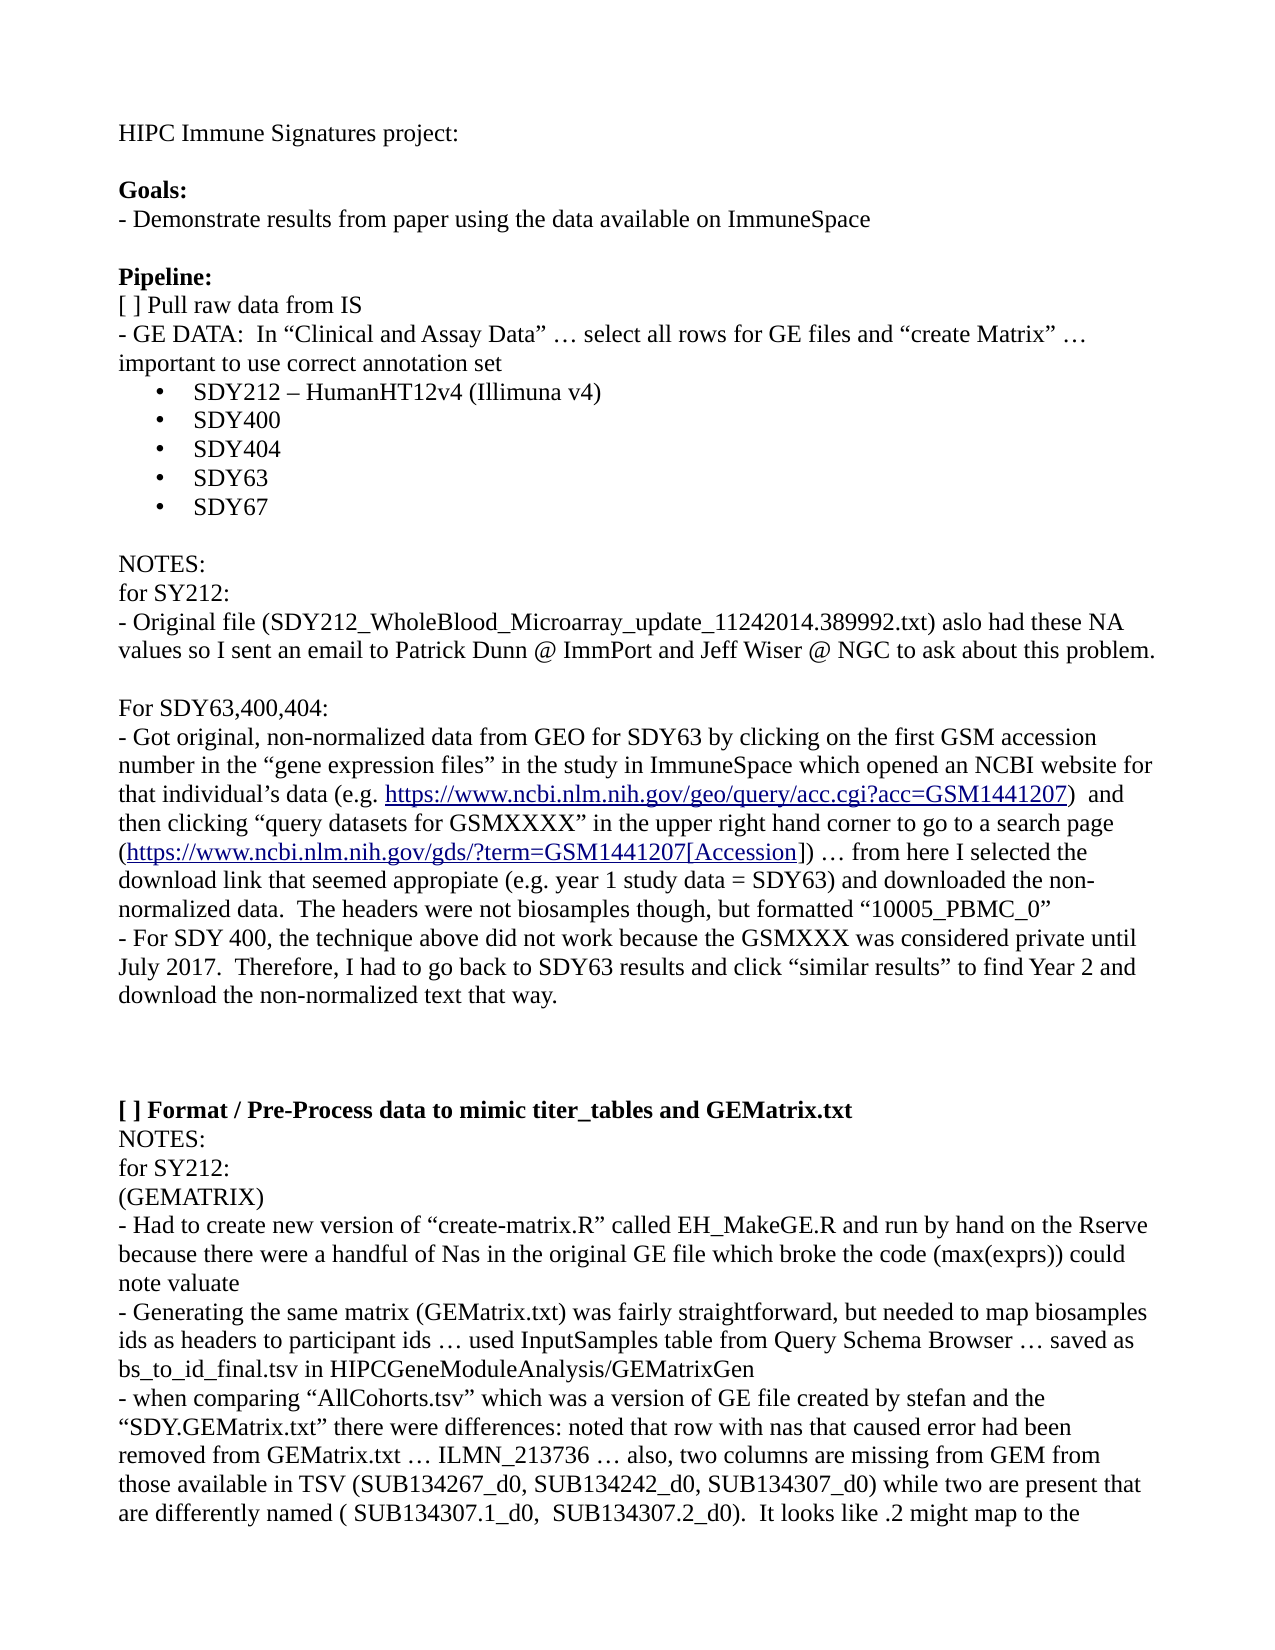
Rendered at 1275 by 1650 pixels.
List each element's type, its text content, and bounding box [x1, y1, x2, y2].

text Goals: [118, 176, 1157, 204]
text [ ] Format / Pre-Process data to mimic titer_tables and GEMatrix.txt [118, 1096, 1157, 1124]
text For SDY63,400,404: [118, 693, 1157, 722]
text NOTES: [118, 549, 1157, 578]
text for SY212: [118, 1153, 1157, 1182]
text [ ] Pull raw data from IS [118, 291, 1157, 319]
text - Generating the same matrix (GEMatrix.txt) was fairly straightforward, but needed to map biosamples ids as headers to participant ids … used InputSamples table from Query Schema Browser … saved as bs_to_id_final.tsv in HIPCGeneModuleAnalysis/GEMatrixGen [118, 1297, 1157, 1383]
text HIPC Immune Signatures project: [118, 118, 1157, 147]
text - GE DATA: In “Clinical and Assay Data” … select all rows for GE files and “create Matrix” … important to use correct annotation set [118, 319, 1157, 377]
text - when comparing “AllCohorts.tsv” which was a version of GE file created by stefan and the “SDY.GEMatrix.txt” there were differences: noted that row with nas that caused error had been removed from GEMatrix.txt … ILMN_213736 … also, two columns are missing from GEM from those available in TSV (SUB134267_d0, SUB134242_d0, SUB134307_d0) while two are present that are differently named ( SUB134307.1_d0, SUB134307.2_d0). It looks like .2 might map to the [118, 1383, 1157, 1527]
list SDY67 [156, 492, 1157, 521]
text - Original file (SDY212_WholeBlood_Microarray_update_11242014.389992.txt) aslo had these NA values so I sent an email to Patrick Dunn @ ImmPort and Jeff Wiser @ NGC to ask about this problem. [118, 607, 1157, 664]
text - For SDY 400, the technique above did not work because the GSMXXX was considered private until July 2017. Therefore, I had to go back to SDY63 results and click “similar results” to find Year 2 and download the non-normalized text that way. [118, 923, 1157, 1009]
text (GEMATRIX) [118, 1182, 1157, 1211]
text - Got original, non-normalized data from GEO for SDY63 by clicking on the first GSM accession number in the “gene expression files” in the study in ImmuneSpace which opened an NCBI website for that individual’s data (e.g. https://www.ncbi.nlm.nih.gov/geo/query/acc.cgi?acc=GSM1441207) and then clicking “query datasets for GSMXXXX” in the upper right hand corner to go to a search page (https://www.ncbi.nlm.nih.gov/gds/?term=GSM1441207[Accession]) … from here I selected the download link that seemed appropiate (e.g. year 1 study data = SDY63) and downloaded the non-normalized data. The headers were not biosamples though, but formatted “10005_PBMC_0” [118, 722, 1157, 923]
list SDY212 – HumanHT12v4 (Illimuna v4) [156, 377, 1157, 406]
text Pipeline: [118, 262, 1157, 291]
list SDY63 [156, 463, 1157, 492]
text for SY212: [118, 578, 1157, 607]
list SDY400 [156, 406, 1157, 434]
text NOTES: [118, 1124, 1157, 1153]
text - Had to create new version of “create-matrix.R” called EH_MakeGE.R and run by hand on the Rserve because there were a handful of Nas in the original GE file which broke the code (max(exprs)) could note valuate [118, 1211, 1157, 1297]
text - Demonstrate results from paper using the data available on ImmuneSpace [118, 204, 1157, 233]
list SDY404 [156, 434, 1157, 463]
